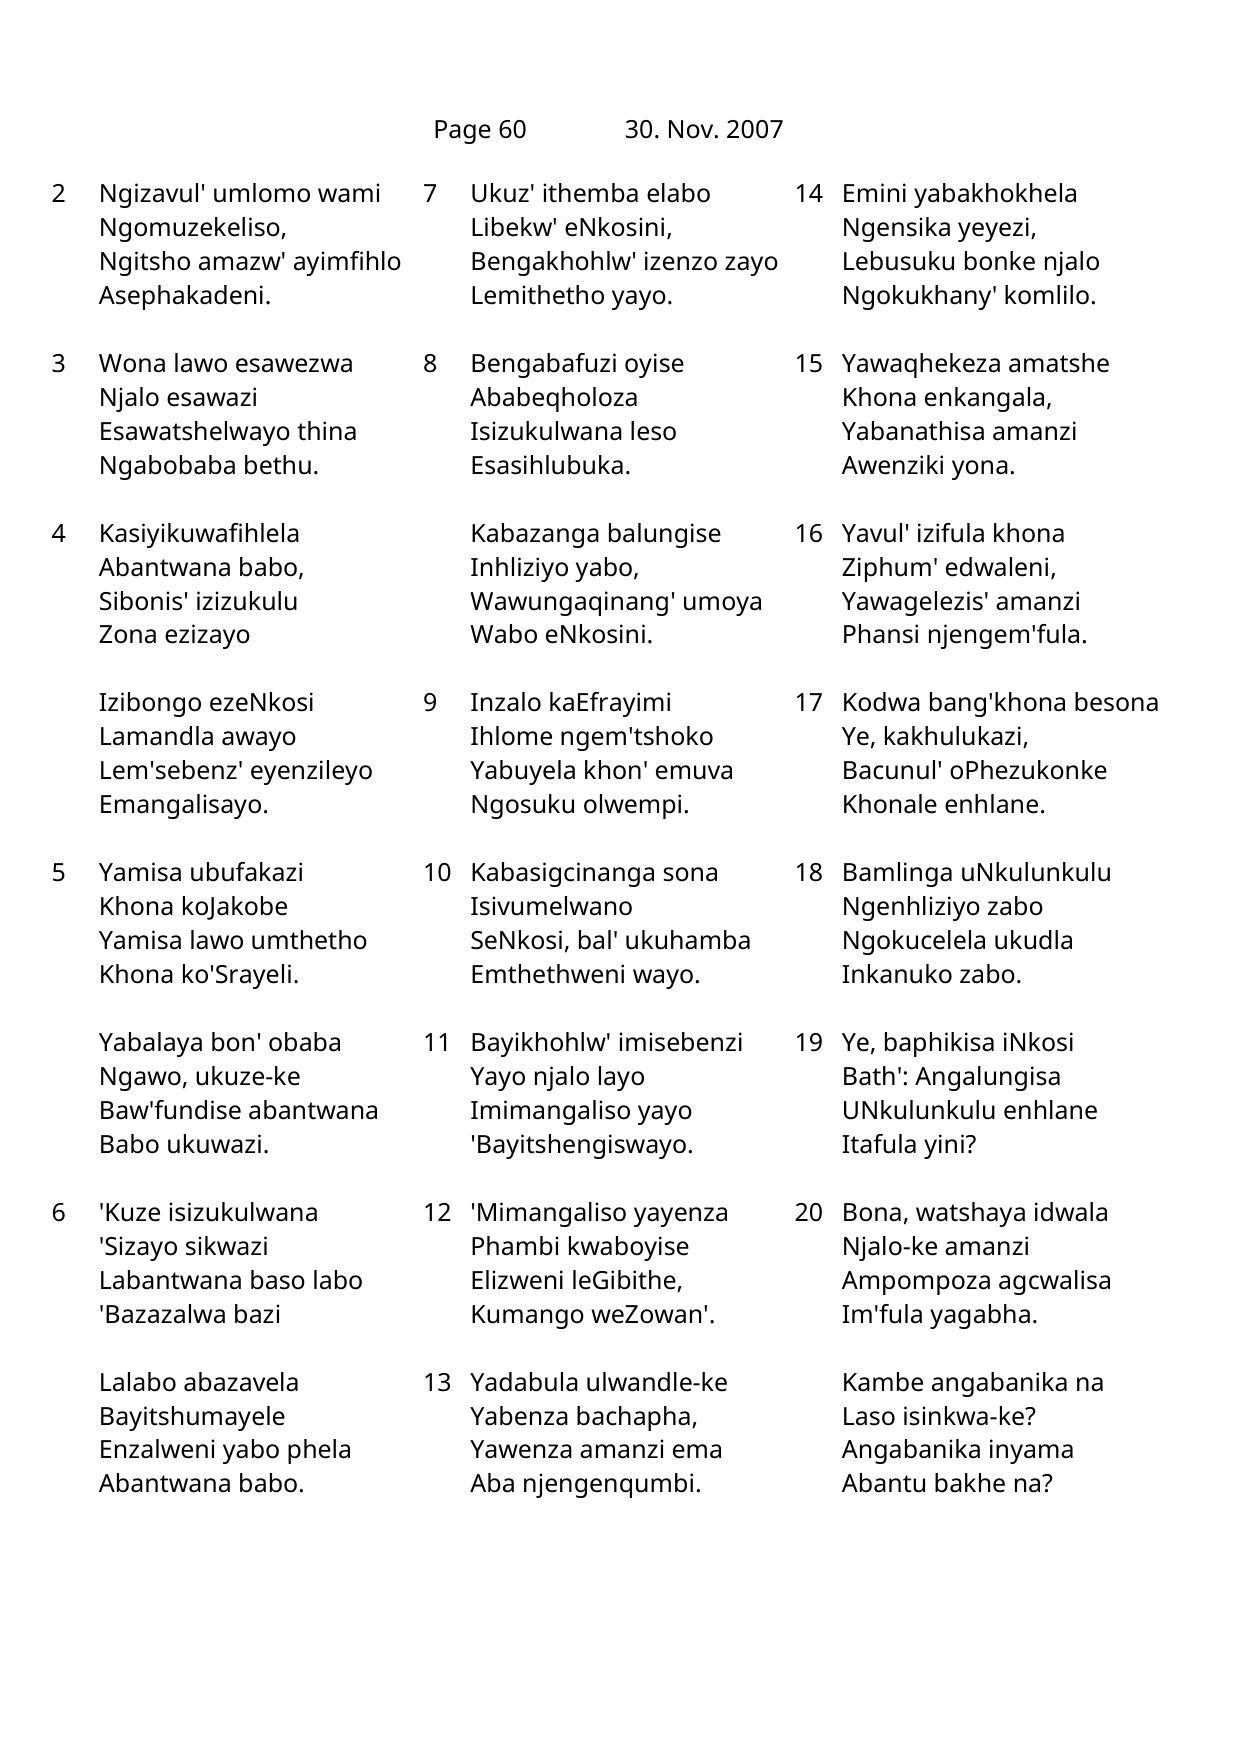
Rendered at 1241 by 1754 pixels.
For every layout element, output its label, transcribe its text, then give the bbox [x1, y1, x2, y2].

text Sibonis' izizukulu [51, 583, 423, 617]
text 19 Ye, baphikisa iNkosi [794, 1025, 1166, 1059]
text Ihlome ngem'tshoko [423, 719, 794, 753]
text Ngawo, ukuze-ke [51, 1059, 423, 1093]
text Ngabobaba bethu. [51, 448, 423, 482]
text SeNkosi, bal' ukuhamba [423, 923, 794, 957]
text 13 Yadabula ulwandle-ke [423, 1364, 794, 1398]
text 'Sizayo sikwazi [51, 1229, 423, 1263]
text Ababeqholoza [423, 380, 794, 414]
text Abantwana babo. [51, 1466, 423, 1500]
text Yawagelezis' amanzi [794, 583, 1166, 617]
text 16 Yavul' izifula khona [794, 516, 1166, 549]
text Kumango weZowan'. [423, 1297, 794, 1331]
text 12 'Mimangaliso yayenza [423, 1195, 794, 1229]
text UNkulunkulu enhlane [794, 1093, 1166, 1127]
text Lamandla awayo [51, 719, 423, 753]
text Phansi njengem'fula. [794, 617, 1166, 651]
text Babo ukuwazi. [51, 1127, 423, 1161]
text Im'fula yagabha. [794, 1297, 1166, 1331]
text Bengakhohlw' izenzo zayo [423, 244, 794, 278]
text Ziphum' edwaleni, [794, 549, 1166, 583]
text Inhliziyo yabo, [423, 549, 794, 583]
text Kambe angabanika na [794, 1364, 1166, 1398]
text 5 Yamisa ubufakazi [51, 855, 423, 889]
text Lem'sebenz' eyenzileyo [51, 753, 423, 787]
text Khona koJakobe [51, 889, 423, 923]
text Bacunul' oPhezukonke [794, 753, 1166, 787]
text Inkanuko zabo. [794, 957, 1166, 991]
text Bath': Angalungisa [794, 1059, 1166, 1093]
text Khonale enhlane. [794, 787, 1166, 821]
text Yabuyela khon' emuva [423, 753, 794, 787]
text Ampompoza agcwalisa [794, 1263, 1166, 1297]
text Abantu bakhe na? [794, 1466, 1166, 1500]
text Imimangaliso yayo [423, 1093, 794, 1127]
text Njalo-ke amanzi [794, 1229, 1166, 1263]
text Wawungaqinang' umoya [423, 583, 794, 617]
text Phambi kwaboyise [423, 1229, 794, 1263]
text Isizukulwana leso [423, 414, 794, 448]
text Ngokucelela ukudla [794, 923, 1166, 957]
text 15 Yawaqhekeza amatshe [794, 346, 1166, 380]
text 14 Emini yabakhokhela [794, 176, 1166, 210]
text Ngokukhany' komlilo. [794, 278, 1166, 312]
text Yamisa lawo umthetho [51, 923, 423, 957]
text Yawenza amanzi ema [423, 1432, 794, 1466]
text Njalo esawazi [51, 380, 423, 414]
text Elizweni leGibithe, [423, 1263, 794, 1297]
text 20 Bona, watshaya idwala [794, 1195, 1166, 1229]
text Itafula yini? [794, 1127, 1166, 1161]
text Esawatshelwayo thina [51, 414, 423, 448]
text 7 Ukuz' ithemba elabo [423, 176, 794, 210]
text Ngitsho amazw' ayimfihlo [51, 244, 423, 278]
text Baw'fundise abantwana [51, 1093, 423, 1127]
text Yayo njalo layo [423, 1059, 794, 1093]
text Aba njengenqumbi. [423, 1466, 794, 1500]
text Khona enkangala, [794, 380, 1166, 414]
text 9 Inzalo kaEfrayimi [423, 685, 794, 719]
text Ye, kakhulukazi, [794, 719, 1166, 753]
text Lemithetho yayo. [423, 278, 794, 312]
text Zona ezizayo [51, 617, 423, 651]
text Libekw' eNkosini, [423, 210, 794, 244]
text Khona ko'Srayeli. [51, 957, 423, 991]
text 8 Bengabafuzi oyise [423, 346, 794, 380]
text Awenziki yona. [794, 448, 1166, 482]
text Enzalweni yabo phela [51, 1432, 423, 1466]
text Ngomuzekeliso, [51, 210, 423, 244]
text 18 Bamlinga uNkulunkulu [794, 855, 1166, 889]
text Izibongo ezeNkosi [51, 685, 423, 719]
text Ngensika yeyezi, [794, 210, 1166, 244]
text Bayitshumayele [51, 1398, 423, 1432]
text Labantwana baso labo [51, 1263, 423, 1297]
text Emthethweni wayo. [423, 957, 794, 991]
text 2 Ngizavul' umlomo wami [51, 176, 423, 210]
text Kabazanga balungise [423, 516, 794, 549]
text Lebusuku bonke njalo [794, 244, 1166, 278]
text Angabanika inyama [794, 1432, 1166, 1466]
text Ngenhliziyo zabo [794, 889, 1166, 923]
text Ngosuku olwempi. [423, 787, 794, 821]
text 4 Kasiyikuwafihlela [51, 516, 423, 549]
text Esasihlubuka. [423, 448, 794, 482]
text Yabalaya bon' obaba [51, 1025, 423, 1059]
text Abantwana babo, [51, 549, 423, 583]
text 10 Kabasigcinanga sona [423, 855, 794, 889]
text 'Bayitshengiswayo. [423, 1127, 794, 1161]
text 'Bazazalwa bazi [51, 1297, 423, 1331]
text Asephakadeni. [51, 278, 423, 312]
text 17 Kodwa bang'khona besona [794, 685, 1166, 719]
text Yabanathisa amanzi [794, 414, 1166, 448]
text Yabenza bachapha, [423, 1398, 794, 1432]
text 6 'Kuze isizukulwana [51, 1195, 423, 1229]
text Emangalisayo. [51, 787, 423, 821]
text Laso isinkwa-ke? [794, 1398, 1166, 1432]
text 3 Wona lawo esawezwa [51, 346, 423, 380]
text 11 Bayikhohlw' imisebenzi [423, 1025, 794, 1059]
text Lalabo abazavela [51, 1364, 423, 1398]
text Wabo eNkosini. [423, 617, 794, 651]
text Isivumelwano [423, 889, 794, 923]
